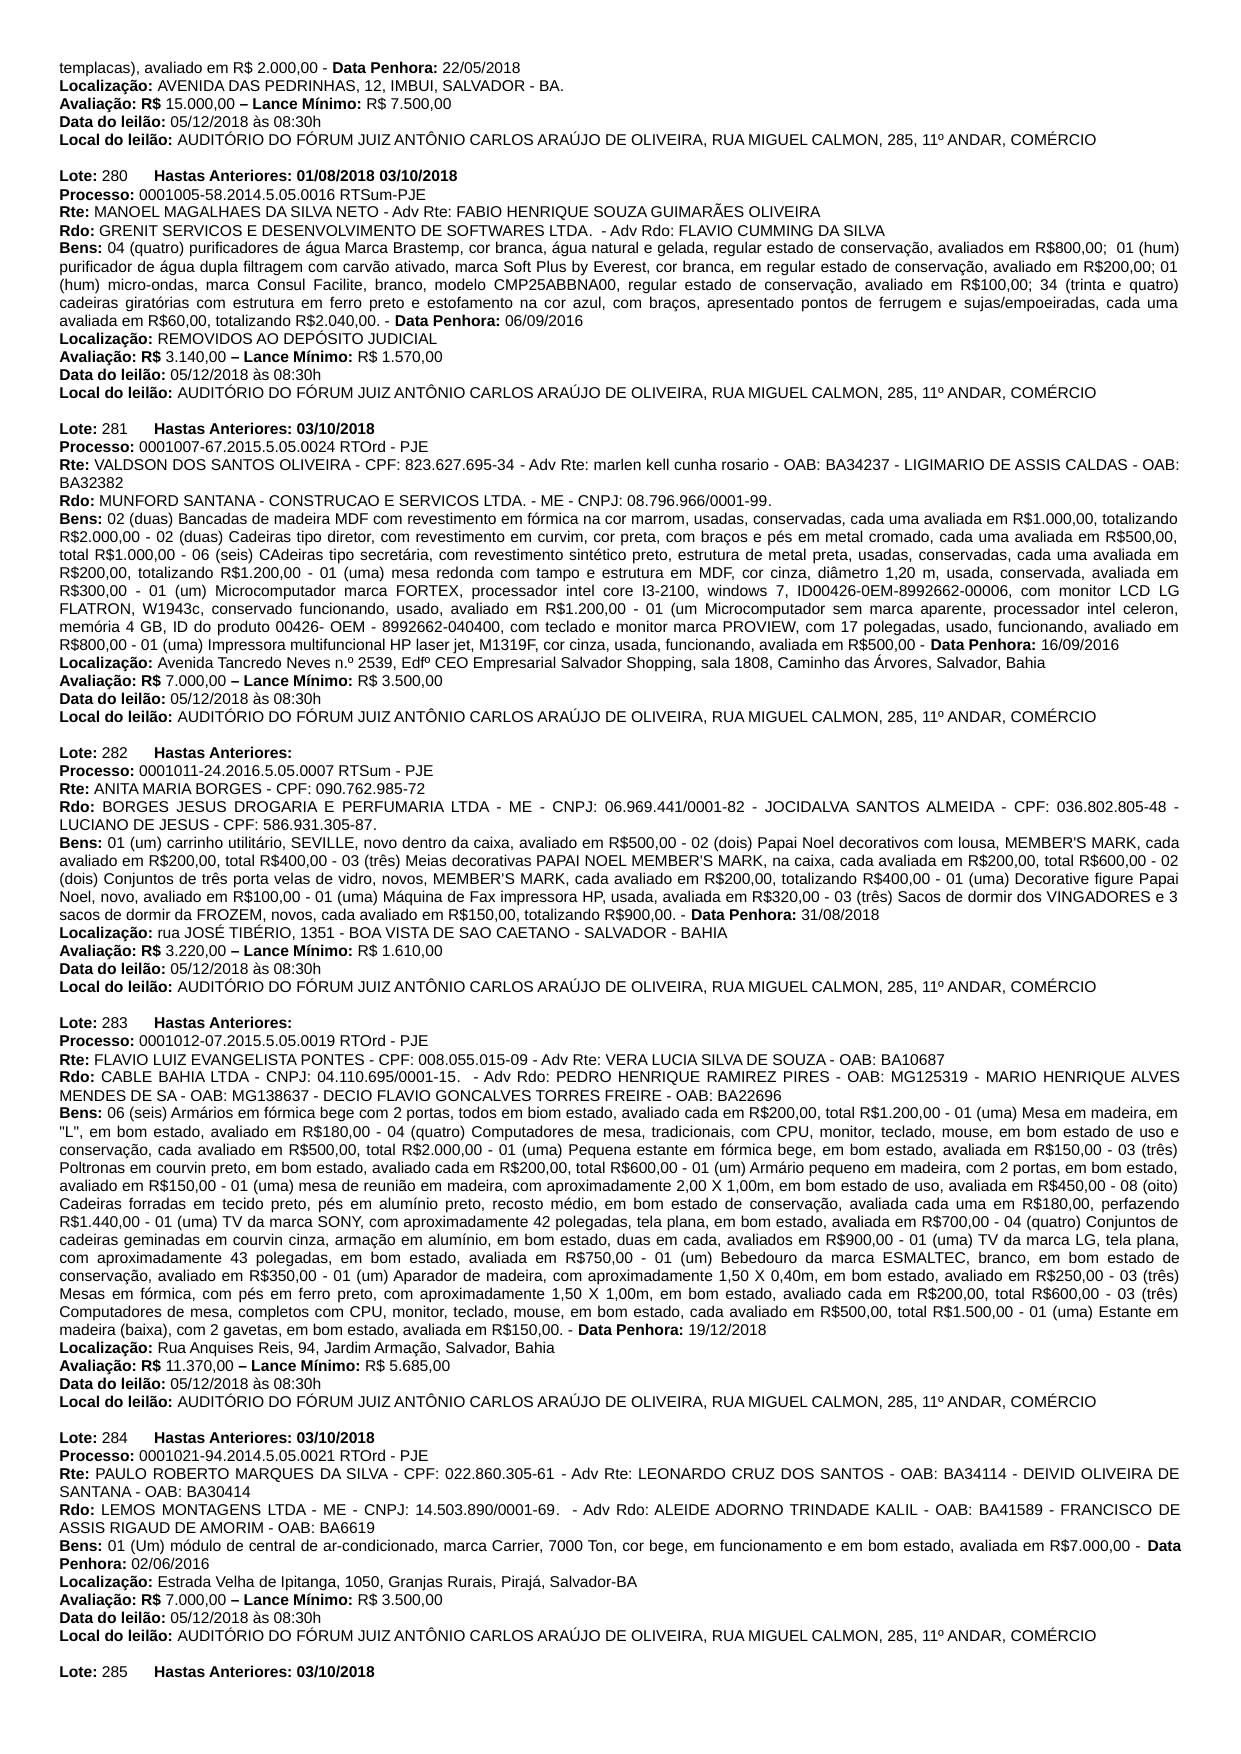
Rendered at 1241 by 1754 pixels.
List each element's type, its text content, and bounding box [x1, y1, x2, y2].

text Rte: MANOEL MAGALHAES DA SILVA NETO - Adv Rte: FABIO HENRIQUE SOUZA GUIMARÃES OLIVEIRA [59, 203, 1181, 221]
text Rte: ANITA MARIA BORGES - CPF: 090.762.985-72 [59, 780, 1181, 798]
text Rte: PAULO ROBERTO MARQUES DA SILVA - CPF: 022.860.305-61 - Adv Rte: LEONARDO CRUZ DOS SANTOS - OAB: BA34114 - DEIVID OLIVEIRA DE SANTANA - OAB: BA30414 [59, 1465, 1181, 1501]
text Lote: 281 Hastas Anteriores: 03/10/2018 [59, 419, 1181, 437]
text Avaliação: R$ 15.000,00 – Lance Mínimo: R$ 7.500,00 [59, 95, 1181, 113]
text Rdo: BORGES JESUS DROGARIA E PERFUMARIA LTDA - ME - CNPJ: 06.969.441/0001-82 - JOCIDALVA SANTOS ALMEIDA - CPF: 036.802.805-48 - LUCIANO DE JESUS - CPF: 586.931.305-87. [59, 798, 1181, 834]
text Data do leilão: 05/12/2018 às 08:30h [59, 1609, 1181, 1627]
text Data do leilão: 05/12/2018 às 08:30h [59, 365, 1181, 383]
text Avaliação: R$ 3.220,00 – Lance Mínimo: R$ 1.610,00 [59, 942, 1181, 960]
text Rdo: CABLE BAHIA LTDA - CNPJ: 04.110.695/0001-15. - Adv Rdo: PEDRO HENRIQUE RAMIREZ PIRES - OAB: MG125319 - MARIO HENRIQUE ALVES MENDES DE SA - OAB: MG138637 - DECIO FLAVIO GONCALVES TORRES FREIRE - OAB: BA22696 [59, 1068, 1181, 1104]
text Localização: Estrada Velha de Ipitanga, 1050, Granjas Rurais, Pirajá, Salvador-BA [59, 1573, 1181, 1591]
text Bens: 01 (Um) módulo de central de ar-condicionado, marca Carrier, 7000 Ton, cor bege, em funcionamento e em bom estado, avaliada em R$7.000,00 - Data Penhora: 02/06/2016 [59, 1537, 1181, 1573]
text Localização: AVENIDA DAS PEDRINHAS, 12, IMBUI, SALVADOR - BA. [59, 77, 1181, 95]
text Localização: Avenida Tancredo Neves n.º 2539, Edfº CEO Empresarial Salvador Shopping, sala 1808, Caminho das Árvores, Salvador, Bahia [59, 654, 1181, 672]
text Lote: 283 Hastas Anteriores: [59, 1014, 1181, 1032]
text Lote: 280 Hastas Anteriores: 01/08/2018 03/10/2018 [59, 167, 1181, 185]
text Bens: 01 (um) carrinho utilitário, SEVILLE, novo dentro da caixa, avaliado em R$500,00 - 02 (dois) Papai Noel decorativos com lousa, MEMBER'S MARK, cada avaliado em R$200,00, total R$400,00 - 03 (três) Meias decorativas PAPAI NOEL MEMBER'S MARK, na caixa, cada avaliada em R$200,00, total R$600,00 - 02 (dois) Conjuntos de três porta velas de vidro, novos, MEMBER'S MARK, cada avaliado em R$200,00, totalizando R$400,00 - 01 (uma) Decorative figure Papai Noel, novo, avaliado em R$100,00 - 01 (uma) Máquina de Fax impressora HP, usada, avaliada em R$320,00 - 03 (três) Sacos de dormir dos VINGADORES e 3 sacos de dormir da FROZEM, novos, cada avaliado em R$150,00, totalizando R$900,00. - Data Penhora: 31/08/2018 [59, 834, 1181, 924]
text Local do leilão: AUDITÓRIO DO FÓRUM JUIZ ANTÔNIO CARLOS ARAÚJO DE OLIVEIRA, RUA MIGUEL CALMON, 285, 11º ANDAR, COMÉRCIO [59, 383, 1181, 401]
text Bens: 04 (quatro) purificadores de água Marca Brastemp, cor branca, água natural e gelada, regular estado de conservação, avaliados em R$800,00; 01 (hum) purificador de água dupla filtragem com carvão ativado, marca Soft Plus by Everest, cor branca, em regular estado de conservação, avaliado em R$200,00; 01 (hum) micro-ondas, marca Consul Facilite, branco, modelo CMP25ABBNA00, regular estado de conservação, avaliado em R$100,00; 34 (trinta e quatro) cadeiras giratórias com estrutura em ferro preto e estofamento na cor azul, com braços, apresentado pontos de ferrugem e sujas/empoeiradas, cada uma avaliada em R$60,00, totalizando R$2.040,00. - Data Penhora: 06/09/2016 [59, 239, 1181, 329]
text Data do leilão: 05/12/2018 às 08:30h [59, 960, 1181, 978]
text Avaliação: R$ 3.140,00 – Lance Mínimo: R$ 1.570,00 [59, 347, 1181, 365]
text Rte: FLAVIO LUIZ EVANGELISTA PONTES - CPF: 008.055.015-09 - Adv Rte: VERA LUCIA SILVA DE SOUZA - OAB: BA10687 [59, 1050, 1181, 1068]
text Avaliação: R$ 7.000,00 – Lance Mínimo: R$ 3.500,00 [59, 1591, 1181, 1609]
text Lote: 282 Hastas Anteriores: [59, 744, 1181, 762]
text templacas), avaliado em R$ 2.000,00 - Data Penhora: 22/05/2018 [59, 59, 1181, 77]
text Processo: 0001007-67.2015.5.05.0024 RTOrd - PJE [59, 437, 1181, 456]
text Local do leilão: AUDITÓRIO DO FÓRUM JUIZ ANTÔNIO CARLOS ARAÚJO DE OLIVEIRA, RUA MIGUEL CALMON, 285, 11º ANDAR, COMÉRCIO [59, 1627, 1181, 1645]
text Data do leilão: 05/12/2018 às 08:30h [59, 690, 1181, 708]
text Localização: REMOVIDOS AO DEPÓSITO JUDICIAL [59, 329, 1181, 347]
text Local do leilão: AUDITÓRIO DO FÓRUM JUIZ ANTÔNIO CARLOS ARAÚJO DE OLIVEIRA, RUA MIGUEL CALMON, 285, 11º ANDAR, COMÉRCIO [59, 1393, 1181, 1411]
text Localização: rua JOSÉ TIBÉRIO, 1351 - BOA VISTA DE SAO CAETANO - SALVADOR - BAHIA [59, 924, 1181, 942]
text Avaliação: R$ 7.000,00 – Lance Mínimo: R$ 3.500,00 [59, 672, 1181, 690]
text Localização: Rua Anquises Reis, 94, Jardim Armação, Salvador, Bahia [59, 1338, 1181, 1357]
text Lote: 284 Hastas Anteriores: 03/10/2018 [59, 1429, 1181, 1447]
text Rdo: MUNFORD SANTANA - CONSTRUCAO E SERVICOS LTDA. - ME - CNPJ: 08.796.966/0001-99. [59, 492, 1181, 509]
text Rdo: LEMOS MONTAGENS LTDA - ME - CNPJ: 14.503.890/0001-69. - Adv Rdo: ALEIDE ADORNO TRINDADE KALIL - OAB: BA41589 - FRANCISCO DE ASSIS RIGAUD DE AMORIM - OAB: BA6619 [59, 1501, 1181, 1537]
text Processo: 0001021-94.2014.5.05.0021 RTOrd - PJE [59, 1447, 1181, 1465]
text Data do leilão: 05/12/2018 às 08:30h [59, 1374, 1181, 1393]
text Local do leilão: AUDITÓRIO DO FÓRUM JUIZ ANTÔNIO CARLOS ARAÚJO DE OLIVEIRA, RUA MIGUEL CALMON, 285, 11º ANDAR, COMÉRCIO [59, 708, 1181, 726]
text Processo: 0001005-58.2014.5.05.0016 RTSum-PJE [59, 185, 1181, 203]
text Bens: 02 (duas) Bancadas de madeira MDF com revestimento em fórmica na cor marrom, usadas, conservadas, cada uma avaliada em R$1.000,00, totalizando R$2.000,00 - 02 (duas) Cadeiras tipo diretor, com revestimento em curvim, cor preta, com braços e pés em metal cromado, cada uma avaliada em R$500,00, total R$1.000,00 - 06 (seis) CAdeiras tipo secretária, com revestimento sintético preto, estrutura de metal preta, usadas, conservadas, cada uma avaliada em R$200,00, totalizando R$1.200,00 - 01 (uma) mesa redonda com tampo e estrutura em MDF, cor cinza, diâmetro 1,20 m, usada, conservada, avaliada em R$300,00 - 01 (um) Microcomputador marca FORTEX, processador intel core I3-2100, windows 7, ID00426-0EM-8992662-00006, com monitor LCD LG FLATRON, W1943c, conservado funcionando, usado, avaliado em R$1.200,00 - 01 (um Microcomputador sem marca aparente, processador intel celeron, memória 4 GB, ID do produto 00426- OEM - 8992662-040400, com teclado e monitor marca PROVIEW, com 17 polegadas, usado, funcionando, avaliado em R$800,00 - 01 (uma) Impressora multifuncional HP laser jet, M1319F, cor cinza, usada, funcionando, avaliada em R$500,00 - Data Penhora: 16/09/2016 [59, 509, 1181, 654]
text Processo: 0001012-07.2015.5.05.0019 RTOrd - PJE [59, 1032, 1181, 1050]
text Processo: 0001011-24.2016.5.05.0007 RTSum - PJE [59, 762, 1181, 780]
text Rdo: GRENIT SERVICOS E DESENVOLVIMENTO DE SOFTWARES LTDA. - Adv Rdo: FLAVIO CUMMING DA SILVA [59, 221, 1181, 239]
text Avaliação: R$ 11.370,00 – Lance Mínimo: R$ 5.685,00 [59, 1357, 1181, 1374]
text Local do leilão: AUDITÓRIO DO FÓRUM JUIZ ANTÔNIO CARLOS ARAÚJO DE OLIVEIRA, RUA MIGUEL CALMON, 285, 11º ANDAR, COMÉRCIO [59, 131, 1181, 149]
text Bens: 06 (seis) Armários em fórmica bege com 2 portas, todos em biom estado, avaliado cada em R$200,00, total R$1.200,00 - 01 (uma) Mesa em madeira, em "L", em bom estado, avaliado em R$180,00 - 04 (quatro) Computadores de mesa, tradicionais, com CPU, monitor, teclado, mouse, em bom estado de uso e conservação, cada avaliado em R$500,00, total R$2.000,00 - 01 (uma) Pequena estante em fórmica bege, em bom estado, avaliada em R$150,00 - 03 (três) Poltronas em courvin preto, em bom estado, avaliado cada em R$200,00, total R$600,00 - 01 (um) Armário pequeno em madeira, com 2 portas, em bom estado, avaliado em R$150,00 - 01 (uma) mesa de reunião em madeira, com aproximadamente 2,00 X 1,00m, em bom estado de uso, avaliada em R$450,00 - 08 (oito) Cadeiras forradas em tecido preto, pés em alumínio preto, recosto médio, em bom estado de conservação, avaliada cada uma em R$180,00, perfazendo R$1.440,00 - 01 (uma) TV da marca SONY, com aproximadamente 42 polegadas, tela plana, em bom estado, avaliada em R$700,00 - 04 (quatro) Conjuntos de cadeiras geminadas em courvin cinza, armação em alumínio, em bom estado, duas em cada, avaliados em R$900,00 - 01 (uma) TV da marca LG, tela plana, com aproximadamente 43 polegadas, em bom estado, avaliada em R$750,00 - 01 (um) Bebedouro da marca ESMALTEC, branco, em bom estado de conservação, avaliado em R$350,00 - 01 (um) Aparador de madeira, com aproximadamente 1,50 X 0,40m, em bom estado, avaliado em R$250,00 - 03 (três) Mesas em fórmica, com pés em ferro preto, com aproximadamente 1,50 X 1,00m, em bom estado, avaliado cada em R$200,00, total R$600,00 - 03 (três) Computadores de mesa, completos com CPU, monitor, teclado, mouse, em bom estado, cada avaliado em R$500,00, total R$1.500,00 - 01 (uma) Estante em madeira (baixa), com 2 gavetas, em bom estado, avaliada em R$150,00. - Data Penhora: 19/12/2018 [59, 1104, 1181, 1338]
text Lote: 285 Hastas Anteriores: 03/10/2018 [59, 1663, 1181, 1681]
text Data do leilão: 05/12/2018 às 08:30h [59, 113, 1181, 131]
text Local do leilão: AUDITÓRIO DO FÓRUM JUIZ ANTÔNIO CARLOS ARAÚJO DE OLIVEIRA, RUA MIGUEL CALMON, 285, 11º ANDAR, COMÉRCIO [59, 978, 1181, 996]
text Rte: VALDSON DOS SANTOS OLIVEIRA - CPF: 823.627.695-34 - Adv Rte: marlen kell cunha rosario - OAB: BA34237 - LIGIMARIO DE ASSIS CALDAS - OAB: BA32382 [59, 456, 1181, 492]
